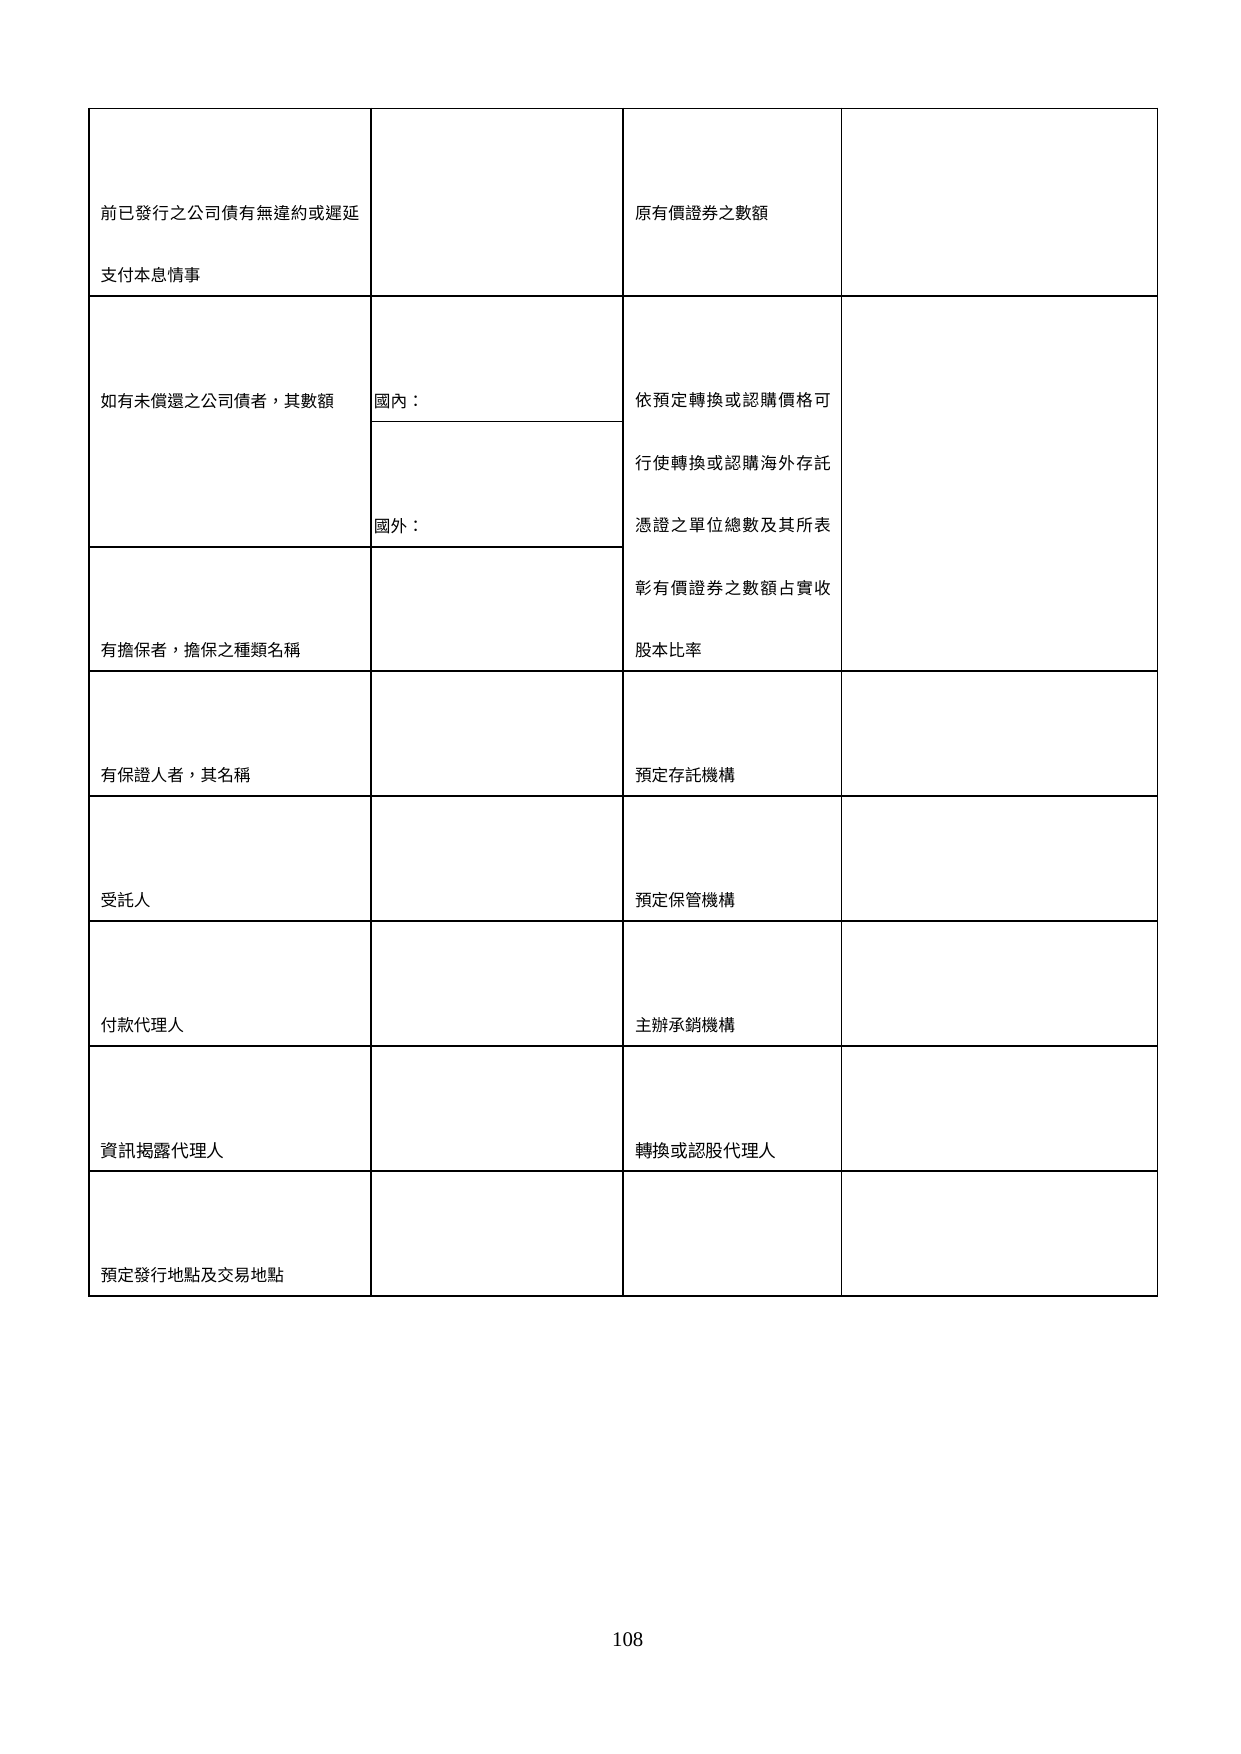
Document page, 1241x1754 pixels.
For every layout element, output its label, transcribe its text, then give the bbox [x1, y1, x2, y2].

table_cell 有保證人者，其名稱 [90, 672, 370, 795]
table_cell [372, 109, 622, 295]
table_cell 預定存託機構 [624, 672, 841, 795]
table_cell [842, 109, 1157, 295]
table_cell [372, 672, 622, 795]
table_cell 受託人 [90, 797, 370, 920]
table_cell 主辦承銷機構 [624, 922, 841, 1045]
table_cell 付款代理人 [90, 922, 370, 1045]
table_cell [842, 922, 1157, 1045]
table_cell 依預定轉換或認購價格可行使轉換或認購海外存託憑證之單位總數及其所表彰有價證券之數額占實收股本比率 [624, 297, 841, 670]
table_cell [624, 1172, 841, 1295]
table_cell [372, 1172, 622, 1295]
table_cell [372, 548, 622, 670]
table_cell [842, 797, 1157, 920]
table_cell [842, 297, 1157, 670]
table_cell 預定發行地點及交易地點 [90, 1172, 370, 1295]
table_cell 國內： [372, 297, 622, 421]
table_cell 前已發行之公司債有無違約或遲延支付本息情事 [90, 109, 370, 295]
table_cell 預定保管機構 [624, 797, 841, 920]
table_cell [372, 797, 622, 920]
table_cell [372, 922, 622, 1045]
table_cell 原有價證券之數額 [624, 109, 841, 295]
table_cell [372, 1047, 622, 1170]
table_cell [842, 1047, 1157, 1170]
table_cell [842, 672, 1157, 795]
table_cell 國外： [372, 422, 622, 546]
table_cell 有擔保者，擔保之種類名稱 [90, 548, 370, 670]
table_cell [842, 1172, 1157, 1295]
table_cell 如有未償還之公司債者，其數額 [90, 297, 370, 546]
table_cell 資訊揭露代理人 [90, 1047, 370, 1170]
table_cell 轉換或認股代理人 [624, 1047, 841, 1170]
